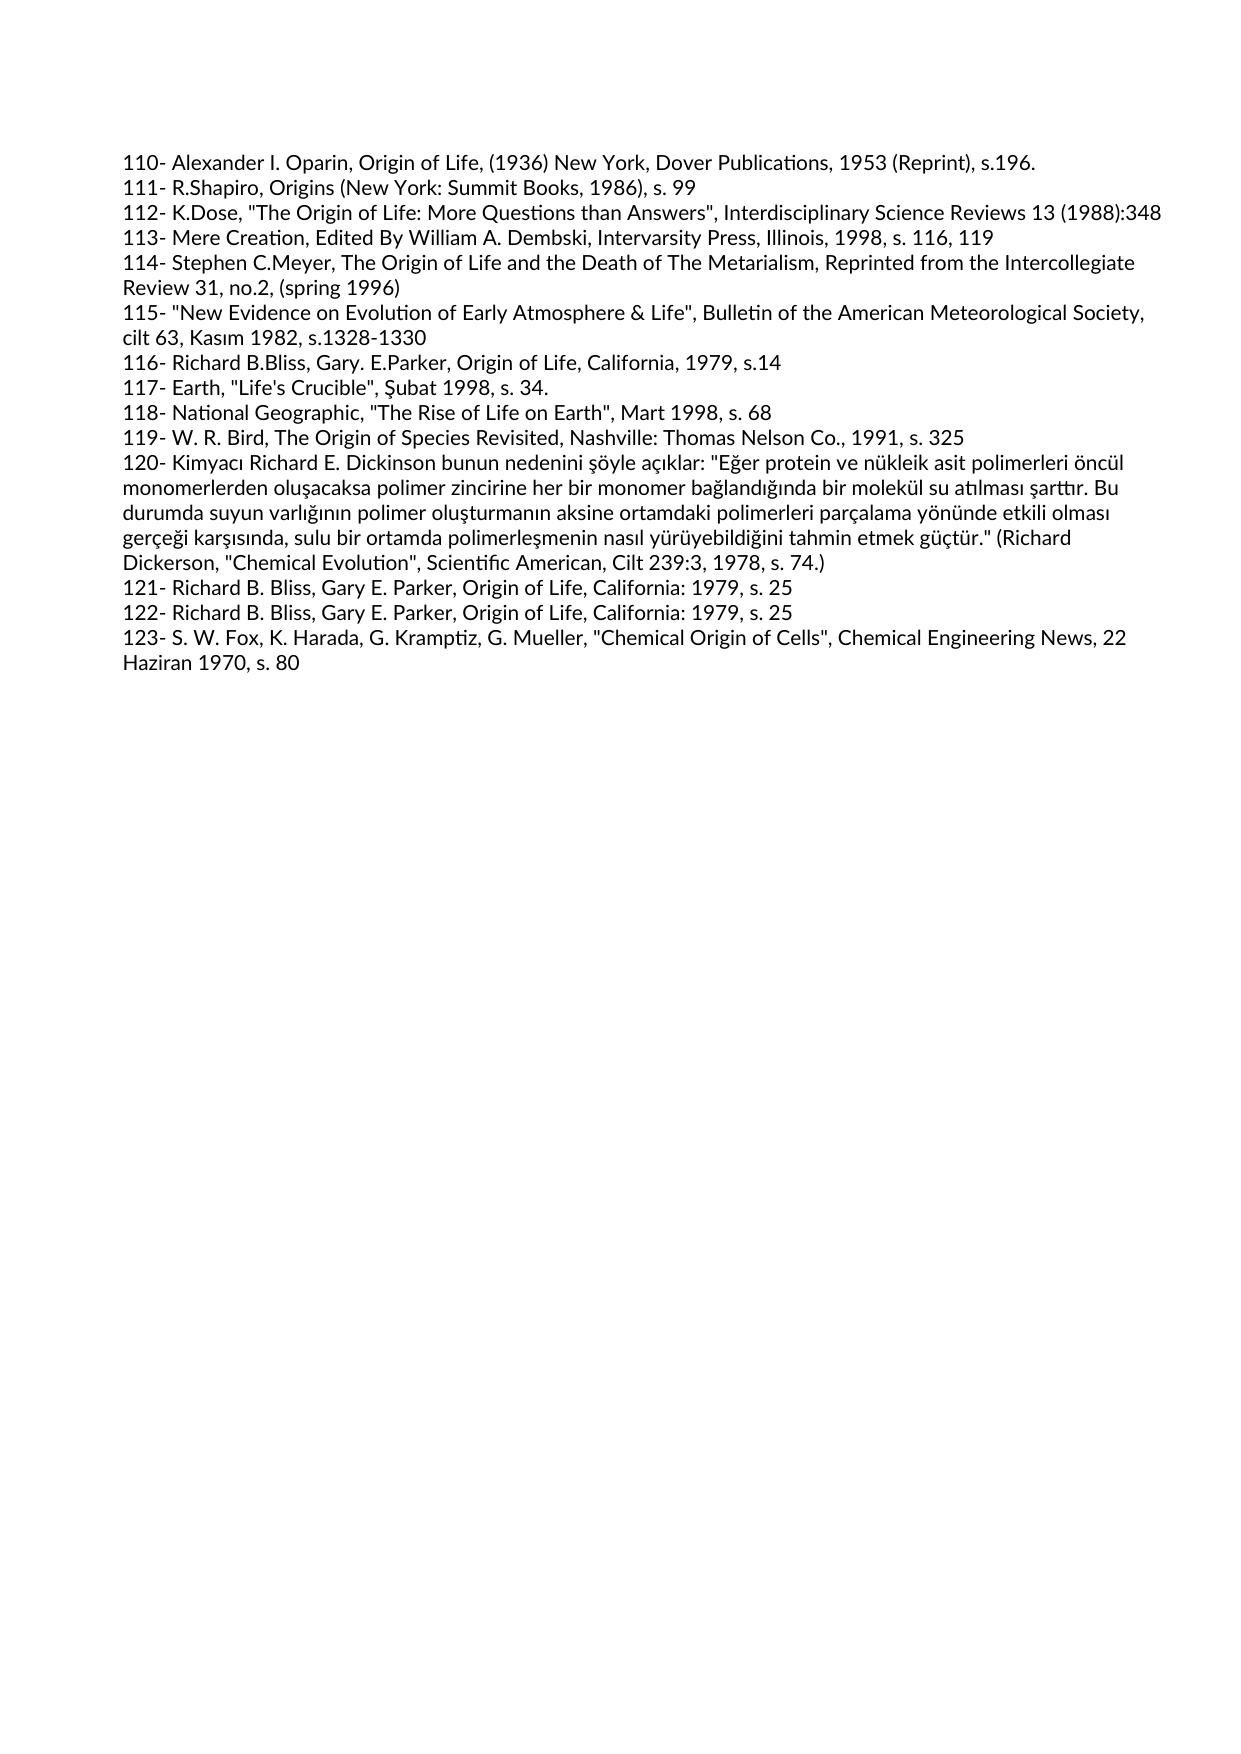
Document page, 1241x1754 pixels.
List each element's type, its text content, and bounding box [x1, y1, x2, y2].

text 113- Mere Creation, Edited By William A. Dembski, Intervarsity Press, Illinois, 1998, s. 116, 119 [122, 225, 1165, 250]
text 112- K.Dose, "The Origin of Life: More Questions than Answers", Interdisciplinary Science Reviews 13 (1988):348 [122, 200, 1165, 225]
text 115- "New Evidence on Evolution of Early Atmosphere & Life", Bulletin of the American Meteorological Society, cilt 63, Kasım 1982, s.1328-1330 [122, 300, 1165, 350]
text 110- Alexander I. Oparin, Origin of Life, (1936) New York, Dover Publications, 1953 (Reprint), s.196. [122, 150, 1165, 175]
text 120- Kimyacı Richard E. Dickinson bunun nedenini şöyle açıklar: "Eğer protein ve nükleik asit polimerleri öncül monomerlerden oluşacaksa polimer zincirine her bir monomer bağlandığında bir molekül su atılması şarttır. Bu durumda suyun varlığının polimer oluşturmanın aksine ortamdaki polimerleri parçalama yönünde etkili olması gerçeği karşısında, sulu bir ortamda polimerleşmenin nasıl yürüyebildiğini tahmin etmek güçtür." (Richard Dickerson, "Chemical Evolution", Scientific American, Cilt 239:3, 1978, s. 74.) [122, 450, 1165, 575]
text 121- Richard B. Bliss, Gary E. Parker, Origin of Life, California: 1979, s. 25 [122, 575, 1165, 600]
text 114- Stephen C.Meyer, The Origin of Life and the Death of The Metarialism, Reprinted from the Intercollegiate Review 31, no.2, (spring 1996) [122, 250, 1165, 300]
text 117- Earth, "Life's Crucible", Şubat 1998, s. 34. [122, 375, 1165, 400]
text 116- Richard B.Bliss, Gary. E.Parker, Origin of Life, California, 1979, s.14 [122, 350, 1165, 375]
text 123- S. W. Fox, K. Harada, G. Kramptiz, G. Mueller, "Chemical Origin of Cells", Chemical Engineering News, 22 Haziran 1970, s. 80 [122, 625, 1165, 675]
text 118- National Geographic, "The Rise of Life on Earth", Mart 1998, s. 68 [122, 400, 1165, 425]
text 119- W. R. Bird, The Origin of Species Revisited, Nashville: Thomas Nelson Co., 1991, s. 325 [122, 425, 1165, 450]
text 111- R.Shapiro, Origins (New York: Summit Books, 1986), s. 99 [122, 175, 1165, 200]
text 122- Richard B. Bliss, Gary E. Parker, Origin of Life, California: 1979, s. 25 [122, 600, 1165, 625]
